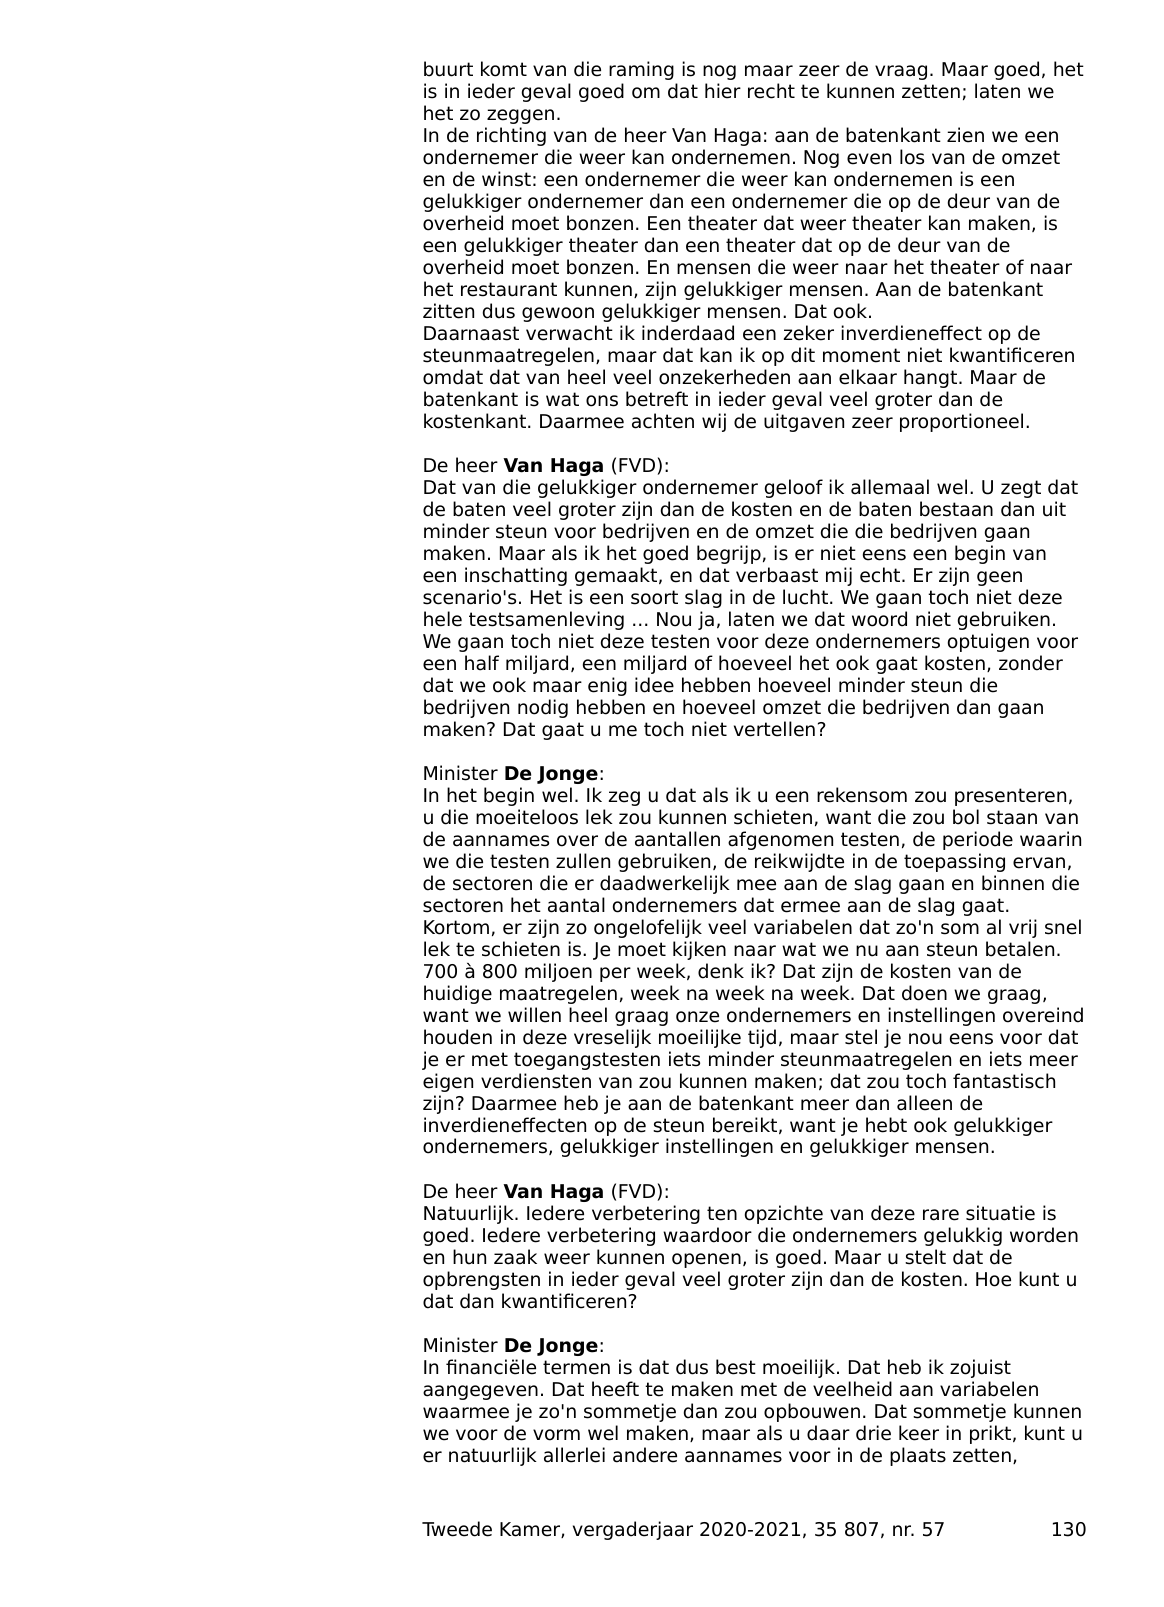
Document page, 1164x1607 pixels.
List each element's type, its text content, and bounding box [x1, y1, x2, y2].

text De heer Van Haga (FVD): [422, 1181, 1087, 1203]
text De heer Van Haga (FVD): [422, 455, 1087, 477]
text Minister De Jonge: [422, 763, 1087, 785]
text In de richting van de heer Van Haga: aan de batenkant zien we een ondernemer die weer kan ondernemen. Nog even los van de omzet en de winst: een ondernemer die weer kan ondernemen is een gelukkiger ondernemer dan een ondernemer die op de deur van de overheid moet bonzen. Een theater dat weer theater kan maken, is een gelukkiger theater dan een theater dat op de deur van de overheid moet bonzen. En mensen die weer naar het theater of naar het restaurant kunnen, zijn gelukkiger mensen. Aan de batenkant zitten dus gewoon gelukkiger mensen. Dat ook. [422, 125, 1087, 323]
text Minister De Jonge: [422, 1335, 1087, 1357]
text In het begin wel. Ik zeg u dat als ik u een rekensom zou presenteren, u die moeiteloos lek zou kunnen schieten, want die zou bol staan van de aannames over de aantallen afgenomen testen, de periode waarin we die testen zullen gebruiken, de reikwijdte in de toepassing ervan, de sectoren die er daadwerkelijk mee aan de slag gaan en binnen die sectoren het aantal ondernemers dat ermee aan de slag gaat. Kortom, er zijn zo ongelofelijk veel variabelen dat zo'n som al vrij snel lek te schieten is. Je moet kijken naar wat we nu aan steun betalen. 700 à 800 miljoen per week, denk ik? Dat zijn de kosten van de huidige maatregelen, week na week na week. Dat doen we graag, want we willen heel graag onze ondernemers en instellingen overeind houden in deze vreselijk moeilijke tijd, maar stel je nou eens voor dat je er met toegangstesten iets minder steunmaatregelen en iets meer eigen verdiensten van zou kunnen maken; dat zou toch fantastisch zijn? Daarmee heb je aan de batenkant meer dan alleen de inverdieneffecten op de steun bereikt, want je hebt ook gelukkiger ondernemers, gelukkiger instellingen en gelukkiger mensen. [422, 785, 1087, 1158]
text buurt komt van die raming is nog maar zeer de vraag. Maar goed, het is in ieder geval goed om dat hier recht te kunnen zetten; laten we het zo zeggen. [422, 59, 1087, 125]
text Dat van die gelukkiger ondernemer geloof ik allemaal wel. U zegt dat de baten veel groter zijn dan de kosten en de baten bestaan dan uit minder steun voor bedrijven en de omzet die die bedrijven gaan maken. Maar als ik het goed begrijp, is er niet eens een begin van een inschatting gemaakt, en dat verbaast mij echt. Er zijn geen scenario's. Het is een soort slag in de lucht. We gaan toch niet deze hele testsamenleving ... Nou ja, laten we dat woord niet gebruiken. We gaan toch niet deze testen voor deze ondernemers optuigen voor een half miljard, een miljard of hoeveel het ook gaat kosten, zonder dat we ook maar enig idee hebben hoeveel minder steun die bedrijven nodig hebben en hoeveel omzet die bedrijven dan gaan maken? Dat gaat u me toch niet vertellen? [422, 477, 1087, 741]
text In financiële termen is dat dus best moeilijk. Dat heb ik zojuist aangegeven. Dat heeft te maken met de veelheid aan variabelen waarmee je zo'n sommetje dan zou opbouwen. Dat sommetje kunnen we voor de vorm wel maken, maar als u daar drie keer in prikt, kunt u er natuurlijk allerlei andere aannames voor in de plaats zetten, [422, 1357, 1087, 1467]
text Daarnaast verwacht ik inderdaad een zeker inverdieneffect op de steunmaatregelen, maar dat kan ik op dit moment niet kwantificeren omdat dat van heel veel onzekerheden aan elkaar hangt. Maar de batenkant is wat ons betreft in ieder geval veel groter dan de kostenkant. Daarmee achten wij de uitgaven zeer proportioneel. [422, 323, 1087, 433]
text Natuurlijk. Iedere verbetering ten opzichte van deze rare situatie is goed. Iedere verbetering waardoor die ondernemers gelukkig worden en hun zaak weer kunnen openen, is goed. Maar u stelt dat de opbrengsten in ieder geval veel groter zijn dan de kosten. Hoe kunt u dat dan kwantificeren? [422, 1203, 1087, 1312]
